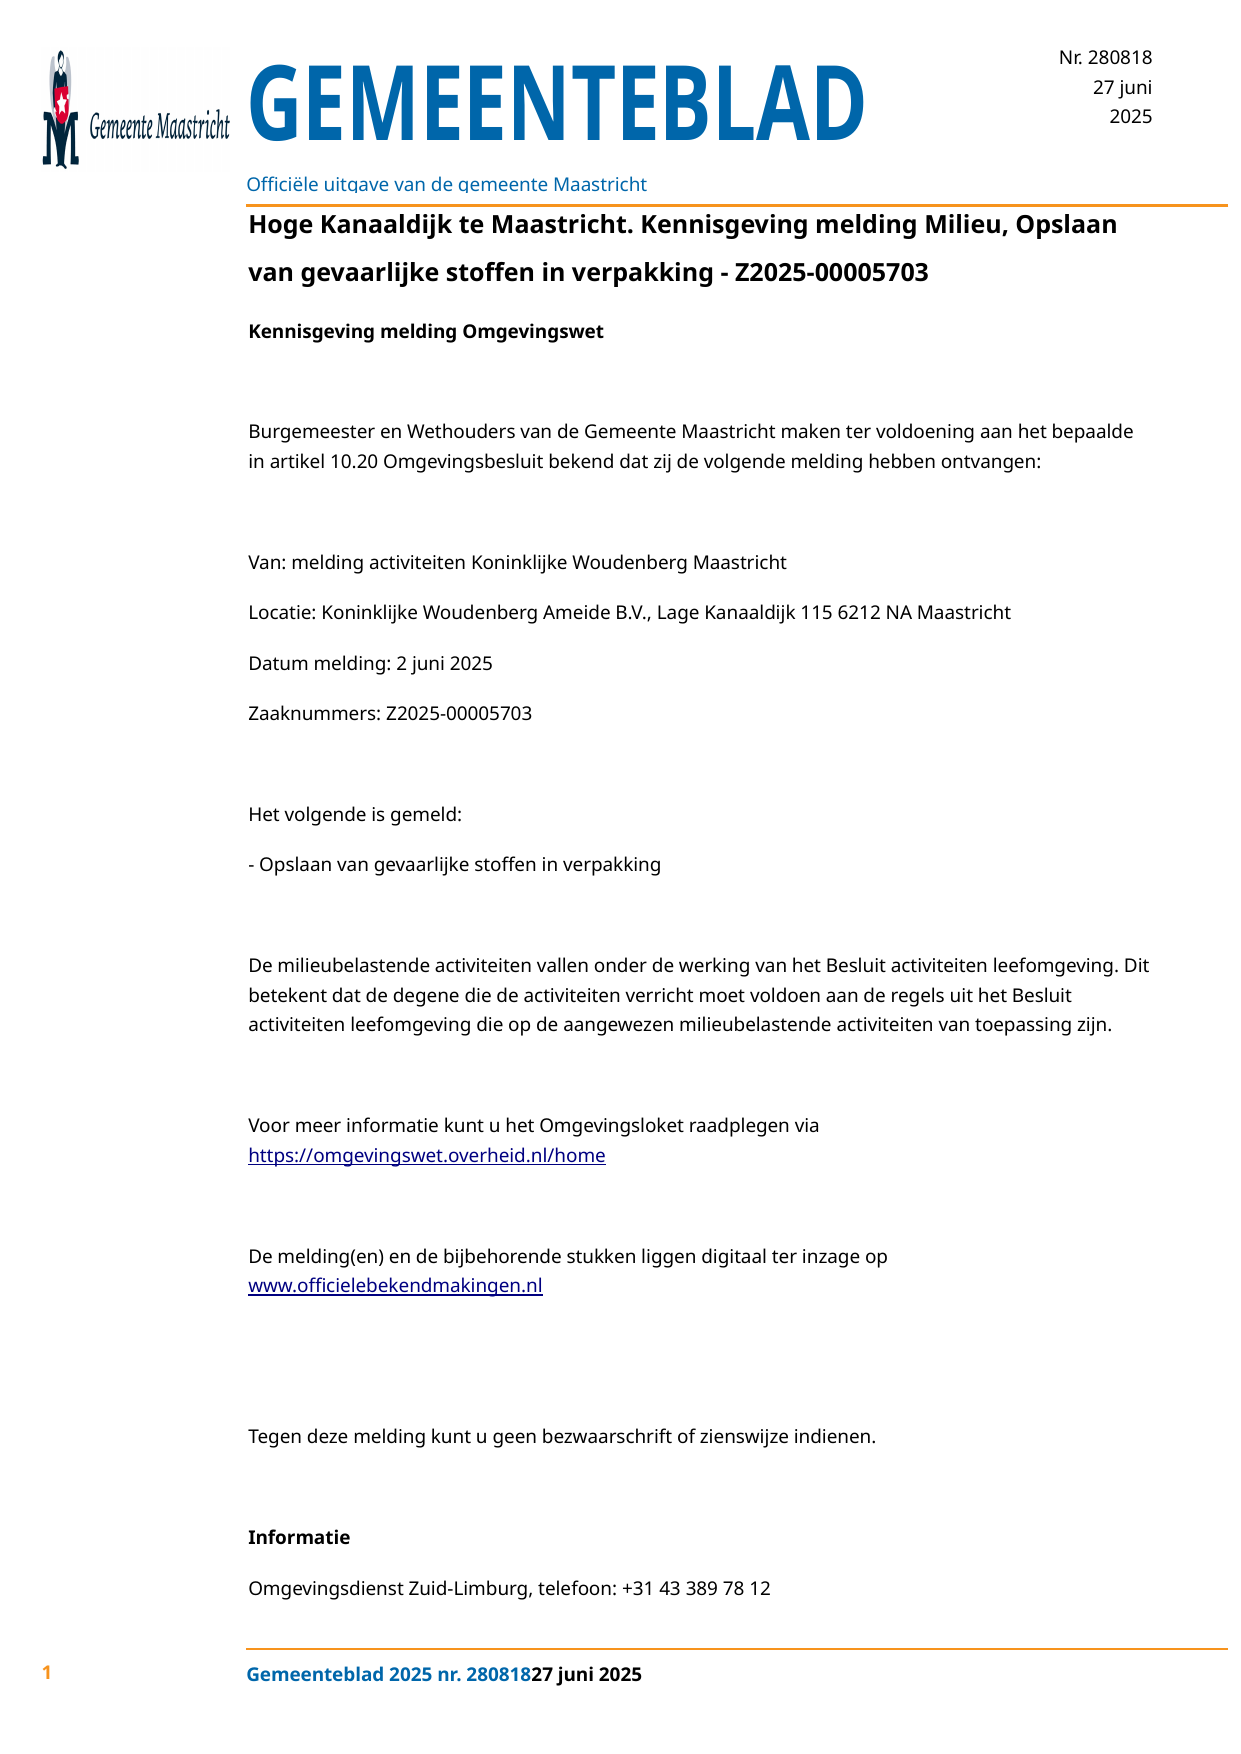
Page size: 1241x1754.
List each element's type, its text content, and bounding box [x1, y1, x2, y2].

text De milieubelastende activiteiten vallen onder de werking van het Besluit activiteiten leefomgeving. Dit betekent dat de degene die de activiteiten verricht moet voldoen aan de regels uit het Besluit activiteiten leefomgeving die op de aangewezen milieubelastende activiteiten van toepassing zijn. [248, 952, 1152, 1037]
text Van: melding activiteiten Koninklijke Woudenberg Maastricht [248, 549, 1152, 575]
text Kennisgeving melding Omgevingswet [248, 318, 1152, 344]
text Omgevingsdienst Zuid-Limburg, telefoon: +31 43 389 78 12 [248, 1575, 1152, 1601]
text Hoge Kanaaldijk te Maastricht. Kennisgeving melding Milieu, Opslaan van gevaarlijke stoffen in verpakking - Z2025-00005703 [248, 207, 1152, 288]
picture [41, 47, 231, 172]
text Burgemeester en Wethouders van de Gemeente Maastricht maken ter voldoening aan het bepaalde in artikel 10.20 Omgevingsbesluit bekend dat zij de volgende melding hebben ontvangen: [248, 419, 1152, 474]
text Informatie [248, 1524, 1152, 1550]
text De melding(en) en de bijbehorende stukken liggen digitaal ter inzage op www.officielebekendmakingen.nl [248, 1243, 1152, 1298]
text Tegen deze melding kunt u geen bezwaarschrift of zienswijze indienen. [248, 1424, 1152, 1449]
text Datum melding: 2 juni 2025 [248, 650, 1152, 676]
text - Opslaan van gevaarlijke stoffen in verpakking [248, 852, 1152, 877]
text Voor meer informatie kunt u het Omgevingsloket raadplegen via https://omgevingswet.overheid.nl/home [248, 1112, 1152, 1168]
text Locatie: Koninklijke Woudenberg Ameide B.V., Lage Kanaaldijk 115 6212 NA Maastricht [248, 599, 1152, 625]
text Zaaknummers: Z2025-00005703 [248, 700, 1152, 726]
text Het volgende is gemeld: [248, 801, 1152, 827]
